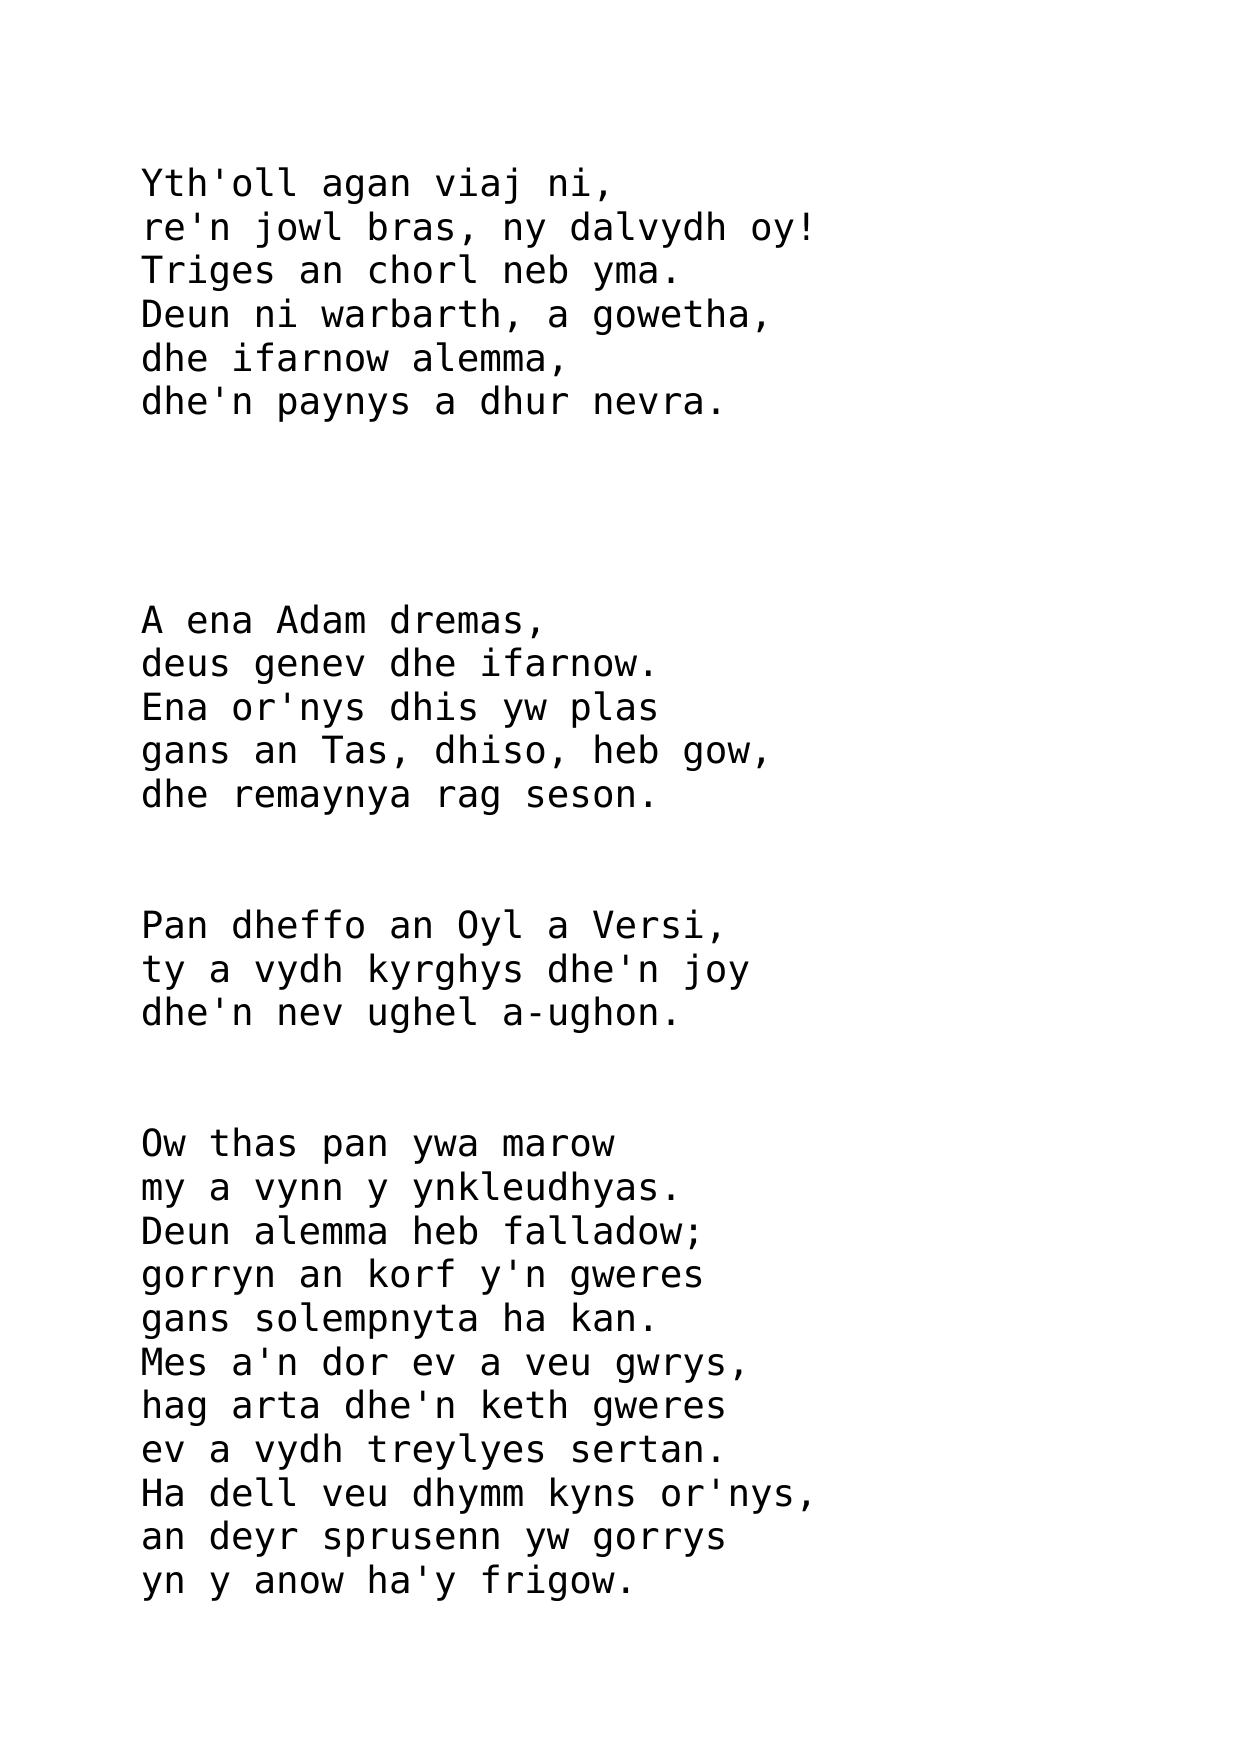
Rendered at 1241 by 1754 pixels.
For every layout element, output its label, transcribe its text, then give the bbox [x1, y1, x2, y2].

text Yth'oll agan viaj ni, [118, 162, 1122, 205]
text ev a vydh treylyes sertan. [118, 1427, 1122, 1471]
text Mes a'n dor ev a veu gwrys, [118, 1340, 1122, 1384]
text hag arta dhe'n keth gweres [118, 1384, 1122, 1427]
text Ha dell veu dhymm kyns or'nys, [118, 1471, 1122, 1515]
text yn y anow ha'y frigow. [118, 1558, 1122, 1602]
text Pan dheffo an Oyl a Versi, [118, 904, 1122, 947]
text an deyr sprusenn yw gorrys [118, 1515, 1122, 1558]
text Triges an chorl neb yma. [118, 249, 1122, 293]
text A ena Adam dremas, [118, 598, 1122, 642]
text dhe'n paynys a dhur nevra. [118, 380, 1122, 424]
text Deun alemma heb falladow; [118, 1209, 1122, 1253]
text dhe remaynya rag seson. [118, 773, 1122, 816]
text re'n jowl bras, ny dalvydh oy! [118, 205, 1122, 249]
text my a vynn y ynkleudhyas. [118, 1166, 1122, 1209]
text dhe'n nev ughel a-ughon. [118, 991, 1122, 1035]
text ty a vydh kyrghys dhe'n joy [118, 947, 1122, 991]
text gans solempnyta ha kan. [118, 1297, 1122, 1340]
text Ow thas pan ywa marow [118, 1122, 1122, 1166]
text dhe ifarnow alemma, [118, 336, 1122, 380]
text gorryn an korf y'n gweres [118, 1253, 1122, 1297]
text gans an Tas, dhiso, heb gow, [118, 729, 1122, 773]
text Ena or'nys dhis yw plas [118, 686, 1122, 729]
text deus genev dhe ifarnow. [118, 642, 1122, 686]
text Deun ni warbarth, a gowetha, [118, 293, 1122, 336]
